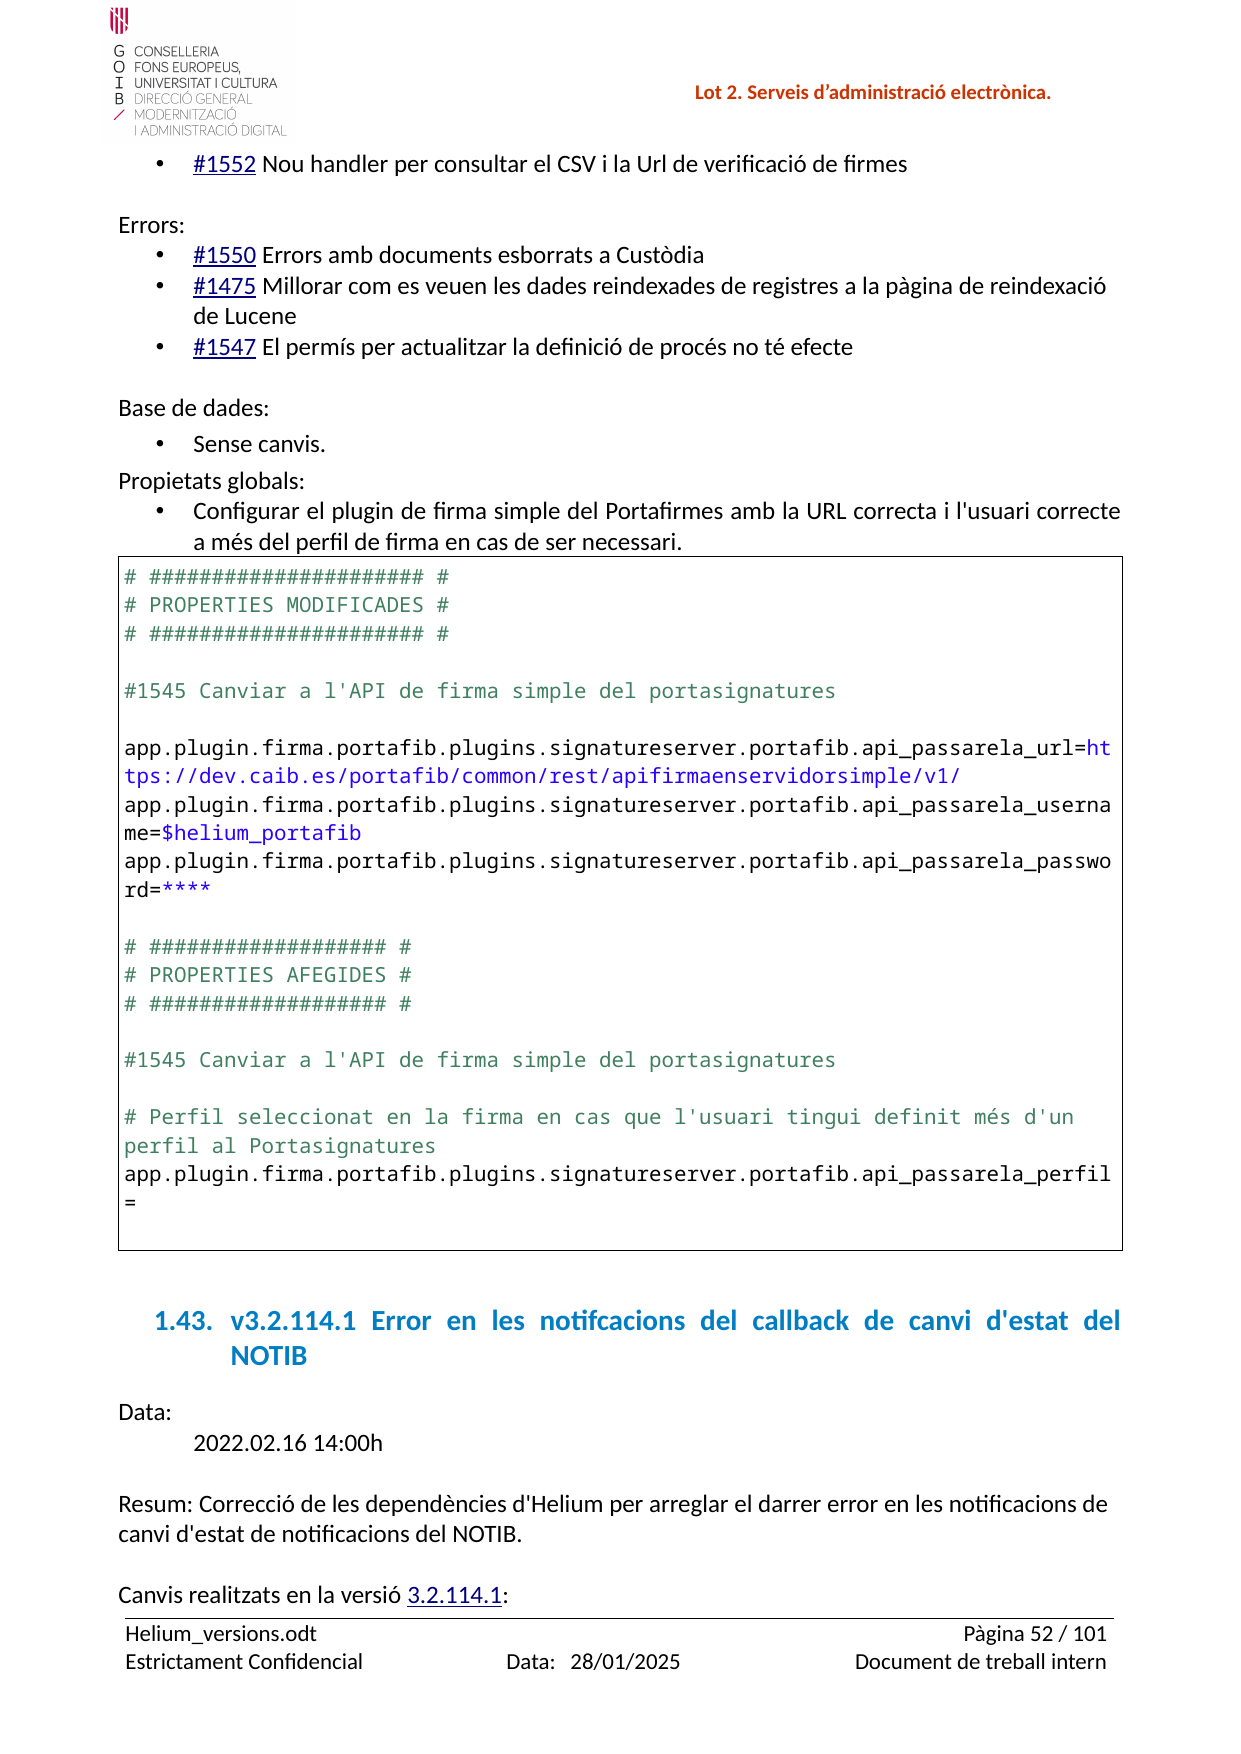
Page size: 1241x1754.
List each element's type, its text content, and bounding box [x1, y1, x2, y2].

picture [100, 0, 297, 144]
text Errors: [118, 209, 1122, 239]
text Base de dades: [118, 392, 1122, 422]
table_header # ###################### # # PROPERTIES MODIFICADES # # ###################### # #1545 Canviar a l'API de firma simple del portasignatures app.plugin.firma.portafib.plugins.signatureserver.portafib.api_passarela_url=https://dev.caib.es/portafib/common/rest/apifirmaenservidorsimple/v1/ app.plugin.firma.portafib.plugins.signatureserver.portafib.api_passarela_username=$helium_portafib app.plugin.firma.portafib.plugins.signatureserver.portafib.api_passarela_password=**** # ################### # # PROPERTIES AFEGIDES # # ################### # #1545 Canviar a l'API de firma simple del portasignatures # Perfil seleccionat en la firma en cas que l'usuari tingui definit més d'un perfil al Portasignatures app.plugin.firma.portafib.plugins.signatureserver.portafib.api_passarela_perfil= [119, 557, 1122, 1250]
list Configurar el plugin de firma simple del Portafirmes amb la URL correcta i l'usuari correcte a més del perfil de firma en cas de ser necessari. [156, 495, 1122, 556]
list #1475 Millorar com es veuen les dades reindexades de registres a la pàgina de reindexació de Lucene [156, 270, 1122, 331]
list #1550 Errors amb documents esborrats a Custòdia [156, 239, 1122, 270]
text Canvis realitzats en la versió 3.2.114.1: [118, 1580, 1122, 1610]
list Sense canvis. [156, 428, 1122, 459]
list #1547 El permís per actualitzar la definició de procés no té efecte [156, 331, 1122, 361]
text Propietats globals: [118, 465, 1122, 495]
subtitle v3.2.114.1 Error en les notifcacions del callback de canvi d'estat del NOTIB [153, 1302, 1122, 1373]
text Resum: Correcció de les dependències d'Helium per arreglar el darrer error en les notificacions de canvi d'estat de notificacions del NOTIB. [118, 1488, 1122, 1549]
text Data: [118, 1397, 1122, 1427]
list #1552 Nou handler per consultar el CSV i la Url de verificació de firmes [156, 148, 1122, 178]
text 2022.02.16 14:00h [118, 1427, 1122, 1458]
